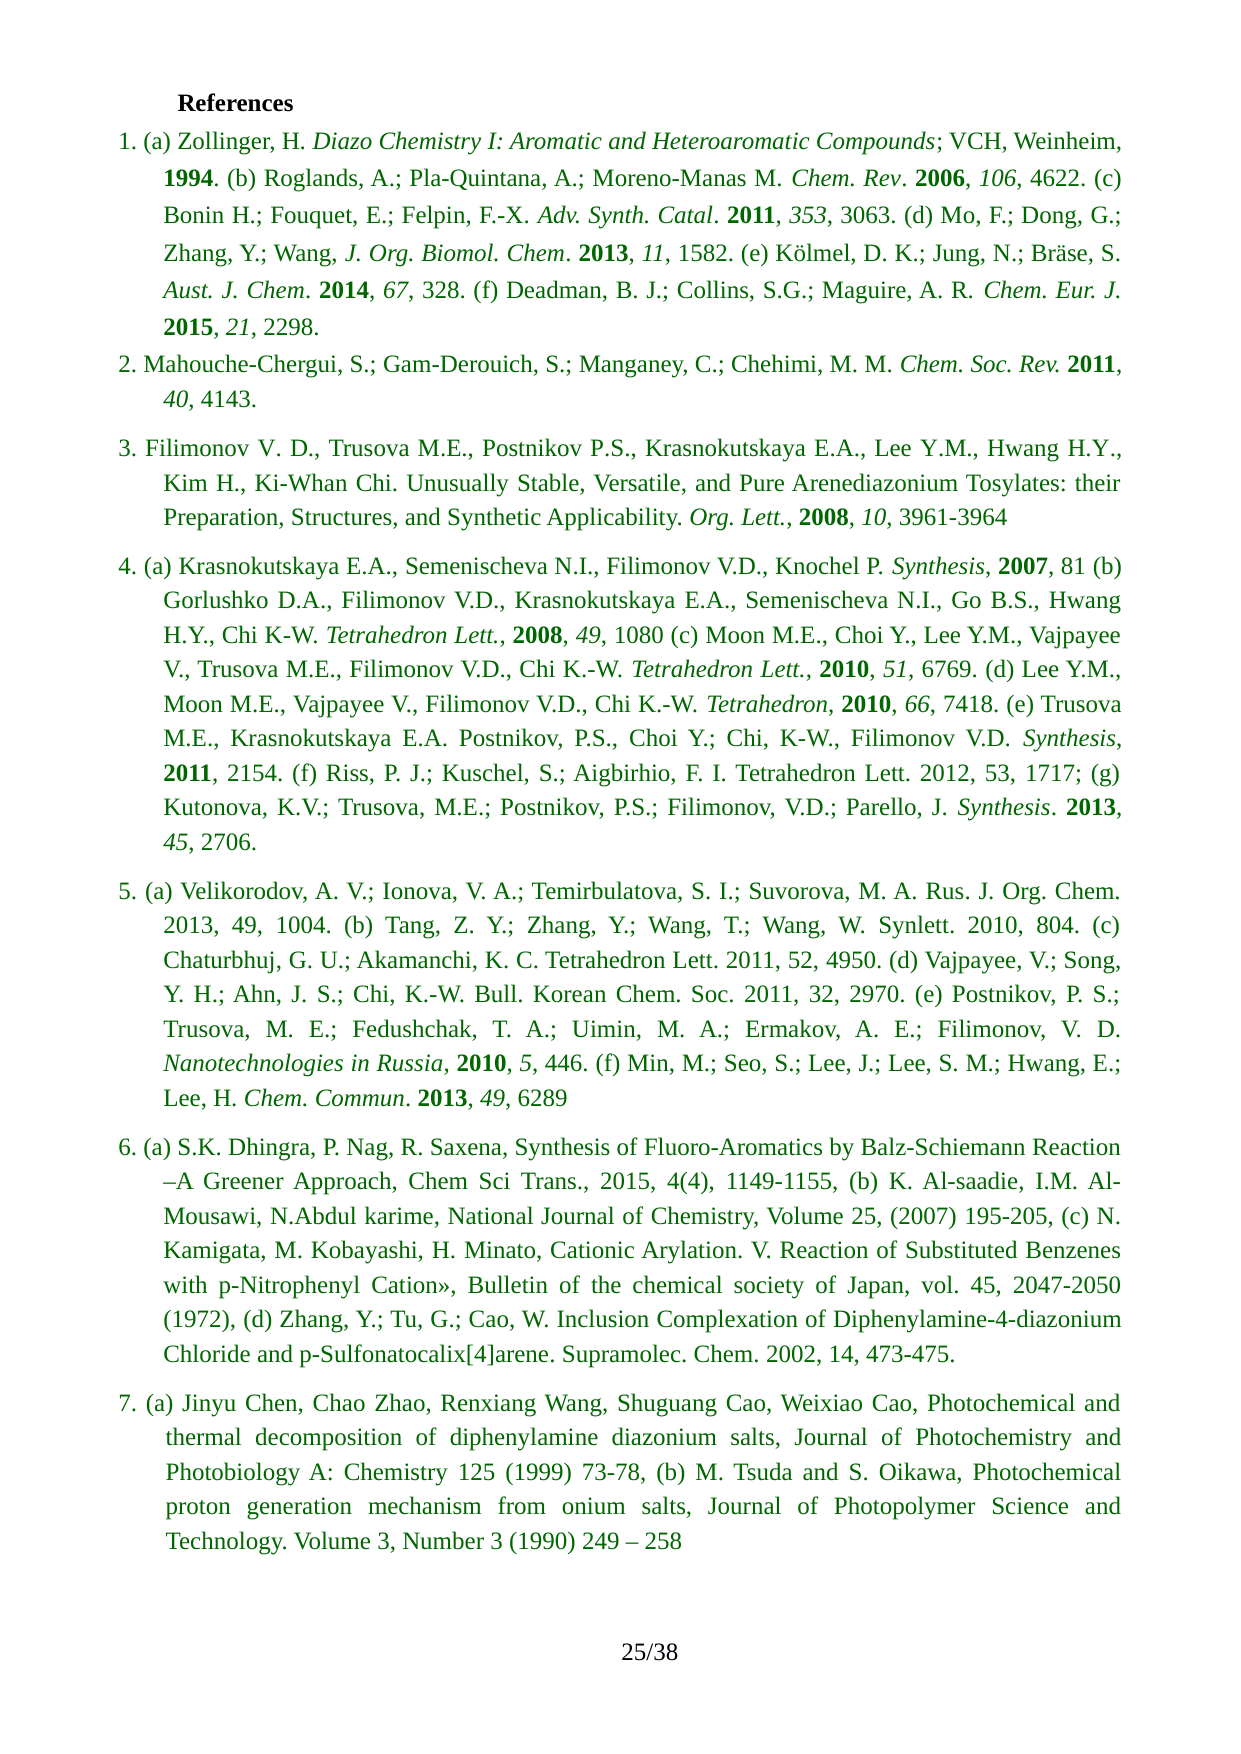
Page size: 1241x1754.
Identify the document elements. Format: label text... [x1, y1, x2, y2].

list 2. Mahouche-Chergui, S.; Gam-Derouich, S.; Manganey, C.; Chehimi, M. M. Chem. Soc. Rev. 2011, 40, 4143. [118, 349, 1122, 413]
list 1. (a) Zollinger, H. Diazo Chemistry I: Aromatic and Heteroaromatic Compounds; VCH, Weinheim, 1994. (b) Roglands, A.; Pla-Quintana, A.; Moreno-Manas M. Chem. Rev. 2006, 106, 4622. (c) Bonin H.; Fouquet, E.; Felpin, F.-X. Adv. Synth. Catal. 2011, 353, 3063. (d) Mo, F.; Dong, G.; Zhang, Y.; Wang, J. Org. Biomol. Chem. 2013, 11, 1582. (e) Kölmel, D. K.; Jung, N.; Bräse, S. Aust. J. Chem. 2014, 67, 328. (f) Deadman, B. J.; Collins, S.G.; Maguire, A. R. Chem. Eur. J. 2015, 21, 2298. [118, 126, 1122, 341]
subtitle References [118, 88, 1122, 117]
list 5. (a) Velikorodov, A. V.; Ionova, V. A.; Temirbulatova, S. I.; Suvorova, M. A. Rus. J. Org. Chem. 2013, 49, 1004. (b) Tang, Z. Y.; Zhang, Y.; Wang, T.; Wang, W. Synlett. 2010, 804. (c) Chaturbhuj, G. U.; Akamanchi, K. C. Tetrahedron Lett. 2011, 52, 4950. (d) Vajpayee, V.; Song, Y. H.; Ahn, J. S.; Chi, K.-W. Bull. Korean Chem. Soc. 2011, 32, 2970. (e) Postnikov, P. S.; Trusova, M. E.; Fedushchak, T. A.; Uimin, M. A.; Ermakov, A. E.; Filimonov, V. D. Nanotechnologies in Russia, 2010, 5, 446. (f) Min, M.; Seo, S.; Lee, J.; Lee, S. M.; Hwang, E.; Lee, H. Chem. Commun. 2013, 49, 6289 [118, 876, 1122, 1112]
text 7. (a) Jinyu Chen, Chao Zhao, Renxiang Wang, Shuguang Cao, Weixiao Cao, Photochemical and thermal decomposition of diphenylamine diazonium salts, Journal of Photochemistry and Photobiology A: Chemistry 125 (1999) 73-78, (b) M. Tsuda and S. Oikawa, Photochemical proton generation mechanism from onium salts, Journal of Photopolymer Science and Technology. Volume 3, Number 3 (1990) 249 – 258 [118, 1388, 1122, 1554]
list 6. (a) S.K. Dhingra, P. Nag, R. Saxena, Synthesis of Fluoro-Aromatics by Balz-Schiemann Reaction –A Greener Approach, Chem Sci Trans., 2015, 4(4), 1149-1155, (b) K. Al-saadie, I.M. Al-Mousawi, N.Abdul karime, National Journal of Chemistry, Volume 25, (2007) 195-205, (c) N. Kamigata, M. Kobayashi, H. Minato, Cationic Arylation. V. Reaction of Substituted Benzenes with p-Nitrophenyl Cation», Bulletin of the chemical society of Japan, vol. 45, 2047-2050 (1972), (d) Zhang, Y.; Tu, G.; Cao, W. Inclusion Complexation of Diphenylamine-4-diazonium Chloride and p-Sulfonatocalix[4]arene. Supramolec. Chem. 2002, 14, 473-475. [118, 1132, 1122, 1368]
list 3. Filimonov V. D., Trusova M.E., Postnikov P.S., Krasnokutskaya E.A., Lee Y.M., Hwang H.Y., Kim H., Ki-Whan Chi. Unusually Stable, Versatile, and Pure Arenediazonium Tosylates: their Preparation, Structures, and Synthetic Applicability. Org. Lett., 2008, 10, 3961-3964 [118, 433, 1122, 531]
list 4. (a) Krasnokutskaya E.A., Semenischeva N.I., Filimonov V.D., Knochel P. Synthesis, 2007, 81 (b) Gorlushko D.A., Filimonov V.D., Krasnokutskaya E.A., Semenischeva N.I., Go B.S., Hwang H.Y., Chi K-W. Tetrahedron Lett., 2008, 49, 1080 (c) Moon M.E., Choi Y., Lee Y.M., Vajpayee V., Trusova M.E., Filimonov V.D., Chi K.-W. Tetrahedron Lett., 2010, 51, 6769. (d) Lee Y.M., Moon M.E., Vajpayee V., Filimonov V.D., Chi K.-W. Tetrahedron, 2010, 66, 7418. (e) Trusova M.E., Krasnokutskaya E.A. Postnikov, P.S., Choi Y.; Chi, K-W., Filimonov V.D. Synthesis, 2011, 2154. (f) Riss, P. J.; Kuschel, S.; Aigbirhio, F. I. Tetrahedron Lett. 2012, 53, 1717; (g) Kutonova, K.V.; Trusova, M.E.; Postnikov, P.S.; Filimonov, V.D.; Parello, J. Synthesis. 2013, 45, 2706. [118, 551, 1122, 856]
